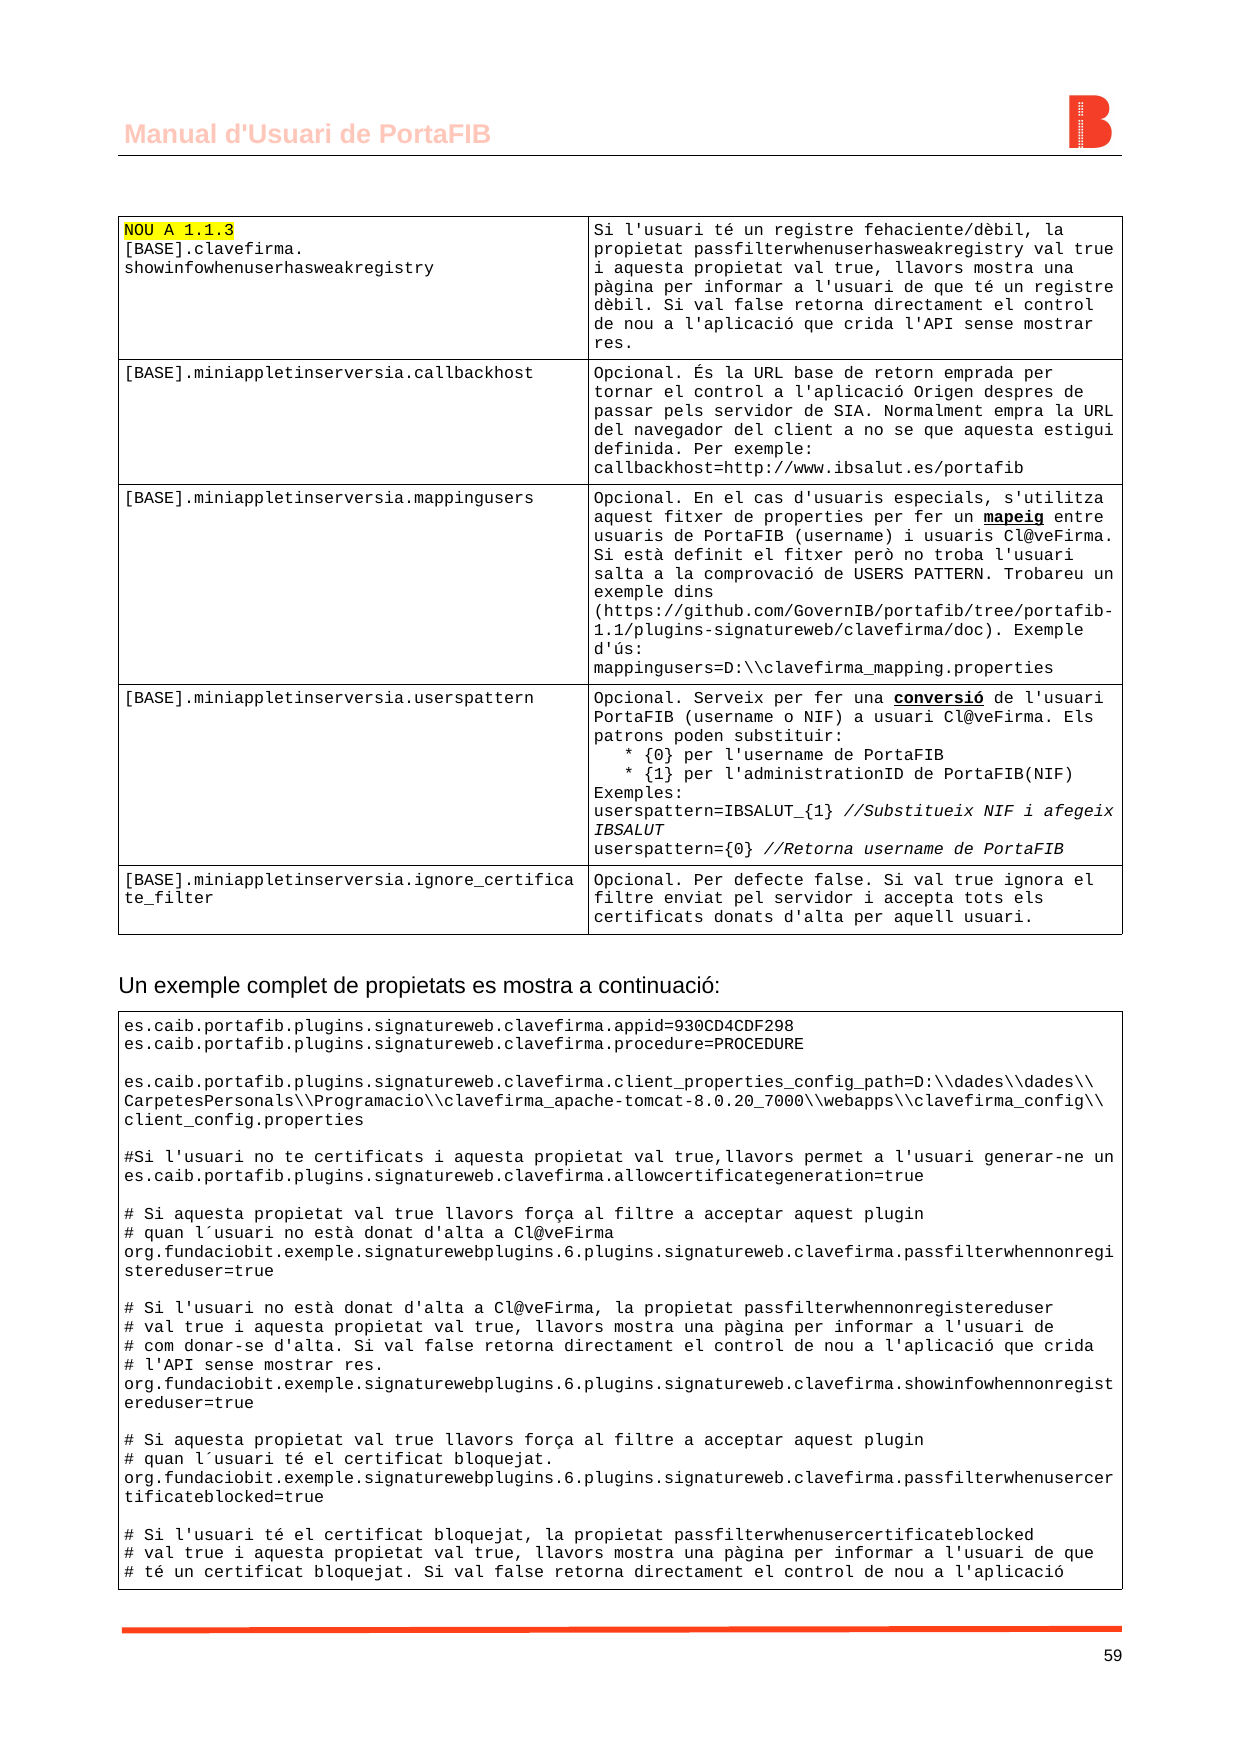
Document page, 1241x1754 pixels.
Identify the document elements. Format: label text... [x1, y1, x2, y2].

table_cell [BASE].miniappletinserversia.callbackhost [119, 360, 588, 484]
table_cell Opcional. Per defecte false. Si val true ignora el filtre enviat pel servidor i accepta tots els certificats donats d'alta per aquell usuari. [589, 866, 1122, 933]
table_cell Si l'usuari té un registre fehaciente/dèbil, la propietat passfilterwhenuserhasweakregistry val true i aquesta propietat val true, llavors mostra una pàgina per informar a l'usuari de que té un registre dèbil. Si val false retorna directament el control de nou a l'aplicació que crida l'API sense mostrar res. [589, 217, 1122, 359]
table_cell [BASE].miniappletinserversia.userspattern [119, 685, 588, 865]
text Un exemple complet de propietats es mostra a continuació: [118, 972, 1122, 999]
table_header es.caib.portafib.plugins.signatureweb.clavefirma.appid=930CD4CDF298 es.caib.portafib.plugins.signatureweb.clavefirma.procedure=PROCEDURE es.caib.portafib.plugins.signatureweb.clavefirma.client_properties_config_path=D:\\dades\\dades\\CarpetesPersonals\\Programacio\\clavefirma_apache-tomcat-8.0.20_7000\\webapps\\clavefirma_config\\client_config.properties #Si l'usuari no te certificats i aquesta propietat val true,llavors permet a l'usuari generar-ne un es.caib.portafib.plugins.signatureweb.clavefirma.allowcertificategeneration=true # Si aquesta propietat val true llavors força al filtre a acceptar aquest plugin # quan l´usuari no està donat d'alta a Cl@veFirma org.fundaciobit.exemple.signaturewebplugins.6.plugins.signatureweb.clavefirma.passfilterwhennonregistereduser=true # Si l'usuari no està donat d'alta a Cl@veFirma, la propietat passfilterwhennonregistereduser # val true i aquesta propietat val true, llavors mostra una pàgina per informar a l'usuari de # com donar-se d'alta. Si val false retorna directament el control de nou a l'aplicació que crida # l'API sense mostrar res. org.fundaciobit.exemple.signaturewebplugins.6.plugins.signatureweb.clavefirma.showinfowhennonregistereduser=true # Si aquesta propietat val true llavors força al filtre a acceptar aquest plugin # quan l´usuari té el certificat bloquejat. org.fundaciobit.exemple.signaturewebplugins.6.plugins.signatureweb.clavefirma.passfilterwhenusercertificateblocked=true # Si l'usuari té el certificat bloquejat, la propietat passfilterwhenusercertificateblocked # val true i aquesta propietat val true, llavors mostra una pàgina per informar a l'usuari de que # té un certificat bloquejat. Si val false retorna directament el control de nou a l'aplicació [119, 1012, 1122, 1588]
table_cell [BASE].miniappletinserversia.mappingusers [119, 485, 588, 684]
table_cell Opcional. Serveix per fer una conversió de l'usuari PortaFIB (username o NIF) a usuari Cl@veFirma. Els patrons poden substituir: * {0} per l'username de PortaFIB * {1} per l'administrationID de PortaFIB(NIF) Exemples: userspattern=IBSALUT_{1} //Substitueix NIF i afegeix IBSALUT userspattern={0} //Retorna username de PortaFIB [589, 685, 1122, 865]
table_cell Opcional. És la URL base de retorn emprada per tornar el control a l'aplicació Origen despres de passar pels servidor de SIA. Normalment empra la URL del navegador del client a no se que aquesta estigui definida. Per exemple: callbackhost=http://www.ibsalut.es/portafib [589, 360, 1122, 484]
table_cell NOU A 1.1.3 [BASE].clavefirma. showinfowhenuserhasweakregistry [119, 217, 588, 359]
table_cell Opcional. En el cas d'usuaris especials, s'utilitza aquest fitxer de properties per fer un mapeig entre usuaris de PortaFIB (username) i usuaris Cl@veFirma. Si està definit el fitxer però no troba l'usuari salta a la comprovació de USERS PATTERN. Trobareu un exemple dins (https://github.com/GovernIB/portafib/tree/portafib-1.1/plugins-signatureweb/clavefirma/doc). Exemple d'ús: mappingusers=D:\\clavefirma_mapping.properties [589, 485, 1122, 684]
picture [1063, 94, 1117, 150]
table_cell [BASE].miniappletinserversia.ignore_certificate_filter [119, 866, 588, 933]
